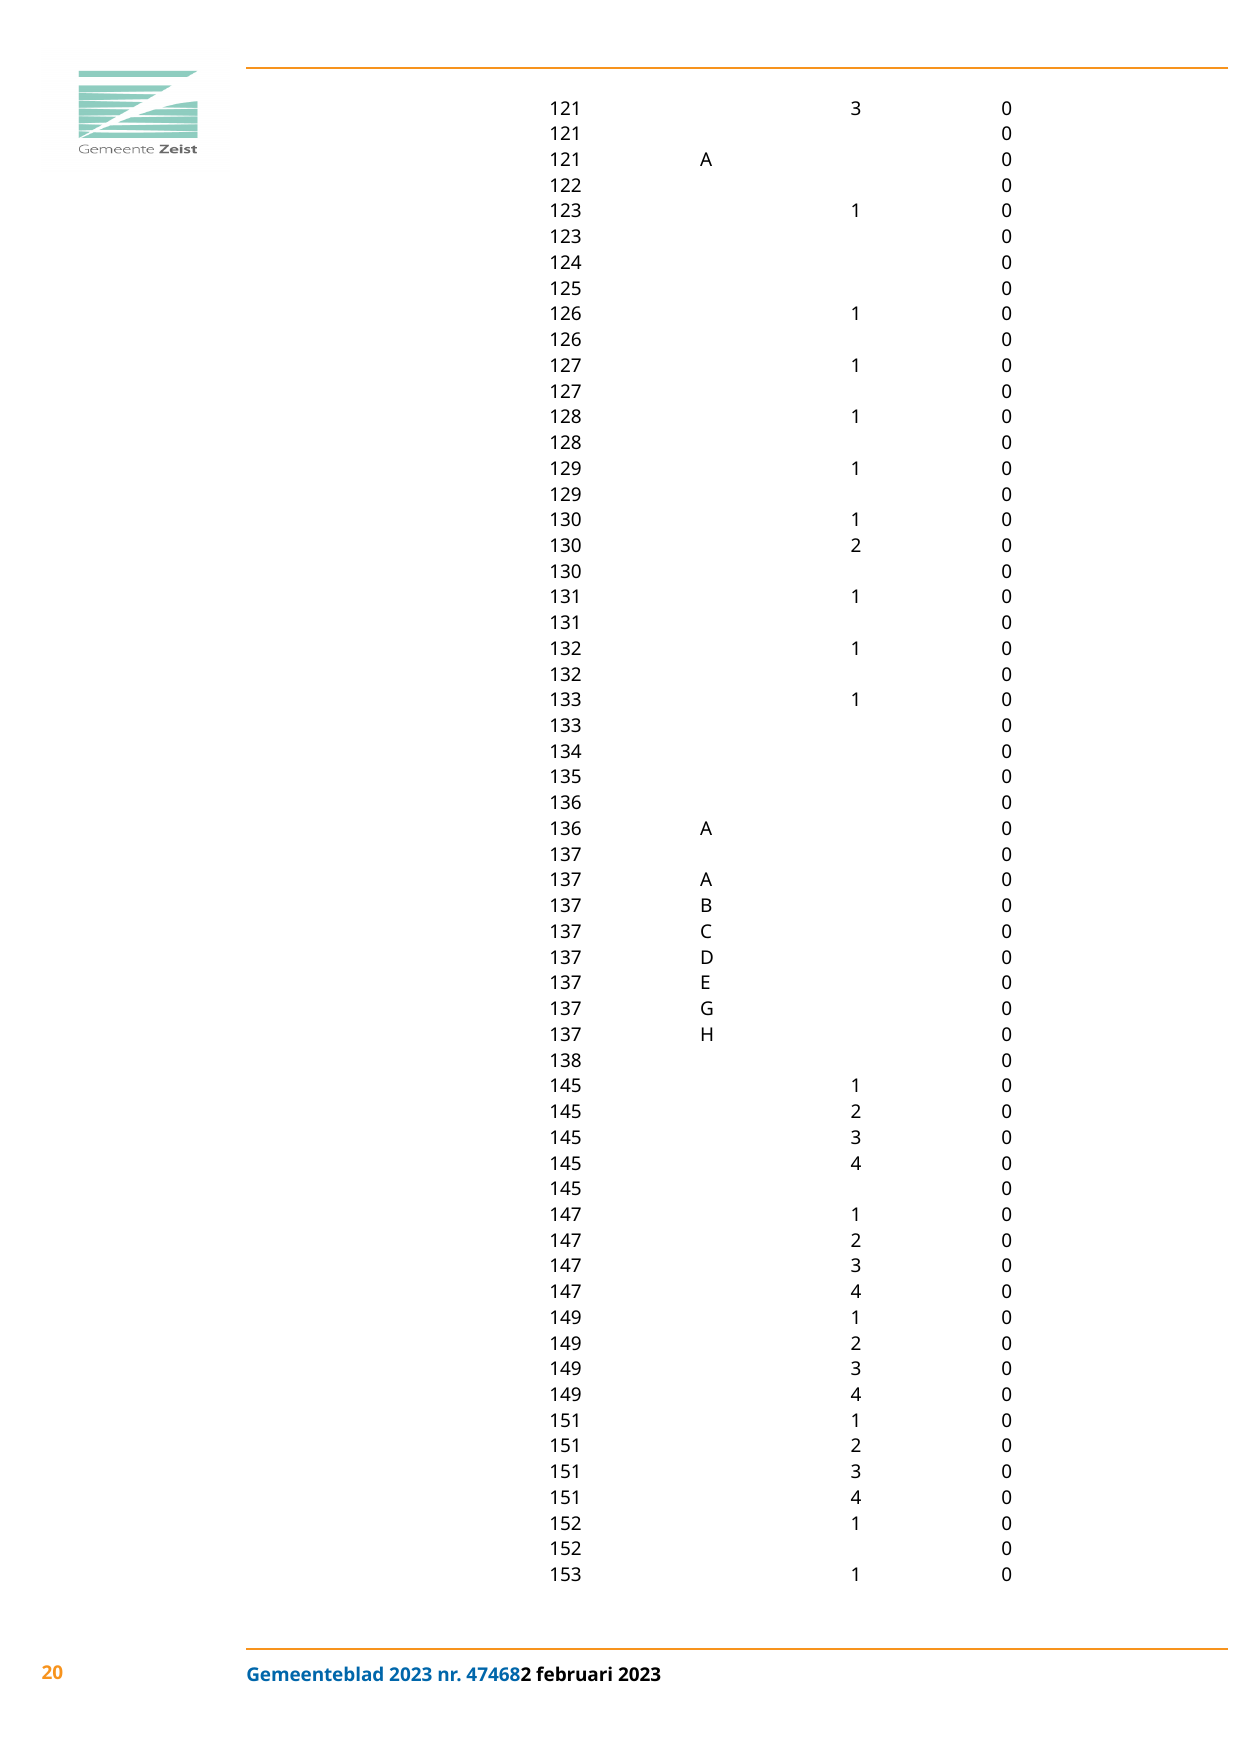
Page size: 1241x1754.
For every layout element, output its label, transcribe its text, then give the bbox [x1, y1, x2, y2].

table_cell 137 [549, 841, 700, 867]
table_cell 0 [1001, 1484, 1152, 1510]
table_cell 1 [850, 1073, 1001, 1098]
table_cell 136 [549, 815, 700, 841]
table_cell 0 [1001, 995, 1152, 1021]
table_cell [248, 1356, 398, 1381]
table_cell 1 [850, 352, 1001, 378]
table_cell [248, 1253, 398, 1278]
table_cell [248, 995, 398, 1021]
table_cell [700, 1304, 850, 1330]
table_cell 0 [1001, 326, 1152, 352]
table_cell [248, 1201, 398, 1227]
table_cell [399, 1073, 549, 1098]
table_cell [248, 198, 398, 223]
table_cell [399, 1124, 549, 1150]
table_cell [700, 1510, 850, 1536]
table_cell 147 [549, 1201, 700, 1227]
table_cell 132 [549, 661, 700, 687]
table_cell 123 [549, 198, 700, 223]
table_cell [399, 506, 549, 532]
table_cell 1 [850, 1304, 1001, 1330]
table_cell D [700, 944, 850, 969]
table_cell 1 [850, 198, 1001, 223]
table_cell [399, 198, 549, 223]
table_cell [700, 275, 850, 301]
table_cell 0 [1001, 1227, 1152, 1253]
table_cell [399, 1098, 549, 1124]
table_cell [399, 738, 549, 764]
table_cell 3 [850, 1356, 1001, 1381]
table_cell [850, 146, 1001, 172]
table_cell 0 [1001, 635, 1152, 661]
table_cell [850, 1175, 1001, 1201]
picture [41, 47, 231, 172]
table_cell [700, 1407, 850, 1433]
table_cell 0 [1001, 198, 1152, 223]
table_cell 0 [1001, 584, 1152, 609]
table_cell [399, 1356, 549, 1381]
table_cell [399, 275, 549, 301]
table_cell [248, 893, 398, 918]
table_cell [850, 918, 1001, 944]
table_cell 2 [850, 1098, 1001, 1124]
table_cell 0 [1001, 1021, 1152, 1047]
table_cell 145 [549, 1124, 700, 1150]
table_cell 147 [549, 1253, 700, 1278]
table_cell [248, 635, 398, 661]
table_cell 121 [549, 95, 700, 121]
table_cell 0 [1001, 1561, 1152, 1587]
table_cell 0 [1001, 1124, 1152, 1150]
table_cell H [700, 1021, 850, 1047]
table_cell [700, 661, 850, 687]
table_cell [700, 1484, 850, 1510]
table_cell 0 [1001, 1304, 1152, 1330]
table_cell [399, 378, 549, 403]
table_cell 151 [549, 1459, 700, 1484]
table_cell [700, 764, 850, 789]
table_cell [399, 352, 549, 378]
table_cell [700, 1433, 850, 1458]
table_cell 0 [1001, 661, 1152, 687]
table_cell 145 [549, 1175, 700, 1201]
table_cell 151 [549, 1484, 700, 1510]
table_cell [850, 738, 1001, 764]
table_cell [850, 1021, 1001, 1047]
table_cell 137 [549, 944, 700, 969]
table_cell [399, 1381, 549, 1407]
table_cell [399, 841, 549, 867]
table_cell 127 [549, 378, 700, 403]
table_cell [248, 1124, 398, 1150]
table_cell 2 [850, 1330, 1001, 1356]
table_cell [399, 661, 549, 687]
table_cell A [700, 146, 850, 172]
table_cell [399, 532, 549, 558]
table_cell [248, 1561, 398, 1587]
table_cell [850, 172, 1001, 198]
table_cell [850, 378, 1001, 403]
table_cell [248, 1433, 398, 1458]
table_cell [850, 867, 1001, 892]
table_cell [399, 1484, 549, 1510]
table_cell [399, 1433, 549, 1458]
table_cell [248, 1278, 398, 1304]
table_cell 2 [850, 1227, 1001, 1253]
table_cell [700, 1330, 850, 1356]
table_cell [399, 1201, 549, 1227]
table_cell 4 [850, 1484, 1001, 1510]
table_cell [850, 893, 1001, 918]
table_cell [248, 455, 398, 481]
table_cell 4 [850, 1278, 1001, 1304]
table_cell 145 [549, 1073, 700, 1098]
table_cell [399, 635, 549, 661]
table_cell [700, 687, 850, 712]
table_cell 0 [1001, 1047, 1152, 1072]
table_cell [700, 1047, 850, 1072]
table_cell [399, 1330, 549, 1356]
table_cell [700, 481, 850, 506]
table_cell [248, 609, 398, 635]
table_cell [850, 661, 1001, 687]
table_cell [399, 867, 549, 892]
table_cell 0 [1001, 275, 1152, 301]
table_cell [850, 429, 1001, 455]
table_cell [399, 790, 549, 815]
table_cell 123 [549, 224, 700, 249]
table_cell 1 [850, 1510, 1001, 1536]
table_cell 0 [1001, 738, 1152, 764]
table_cell [399, 326, 549, 352]
table_cell [248, 1098, 398, 1124]
table_cell 0 [1001, 764, 1152, 789]
table_cell E [700, 970, 850, 995]
table_cell [248, 121, 398, 146]
table_cell 3 [850, 1253, 1001, 1278]
table_cell 0 [1001, 841, 1152, 867]
table_cell 135 [549, 764, 700, 789]
table_cell [399, 944, 549, 969]
table_cell [700, 1278, 850, 1304]
table_cell 0 [1001, 1175, 1152, 1201]
table_cell 149 [549, 1304, 700, 1330]
table_cell 121 [549, 146, 700, 172]
table_cell 1 [850, 301, 1001, 326]
table_cell 0 [1001, 1459, 1152, 1484]
table_cell 1 [850, 687, 1001, 712]
table_cell [399, 121, 549, 146]
table_cell 0 [1001, 95, 1152, 121]
table_cell [399, 1278, 549, 1304]
table_cell [700, 404, 850, 429]
table_cell [850, 995, 1001, 1021]
table_cell 133 [549, 712, 700, 738]
table_cell 149 [549, 1330, 700, 1356]
table_cell [399, 1459, 549, 1484]
table_cell 128 [549, 429, 700, 455]
table_cell [700, 198, 850, 223]
table_cell 4 [850, 1150, 1001, 1175]
table_cell [248, 1021, 398, 1047]
table_cell [248, 790, 398, 815]
table_cell [700, 532, 850, 558]
table_cell [399, 1304, 549, 1330]
table_cell 1 [850, 404, 1001, 429]
table_cell 145 [549, 1150, 700, 1175]
table_cell [248, 378, 398, 403]
table_cell 3 [850, 1124, 1001, 1150]
table_cell [850, 249, 1001, 275]
table_cell 1 [850, 584, 1001, 609]
table_cell [700, 1150, 850, 1175]
table_cell [399, 455, 549, 481]
table_cell 0 [1001, 1330, 1152, 1356]
table_cell [700, 455, 850, 481]
table_cell [850, 970, 1001, 995]
table_cell 0 [1001, 867, 1152, 892]
table_cell 0 [1001, 301, 1152, 326]
table_cell 131 [549, 584, 700, 609]
table_cell [248, 584, 398, 609]
table_cell [248, 1459, 398, 1484]
table_cell [850, 712, 1001, 738]
table_cell 0 [1001, 455, 1152, 481]
table_cell [850, 121, 1001, 146]
table_cell [399, 1175, 549, 1201]
table_cell 149 [549, 1381, 700, 1407]
table_cell 152 [549, 1536, 700, 1561]
table_cell [248, 429, 398, 455]
table_cell [399, 224, 549, 249]
table_cell [700, 95, 850, 121]
table_cell [248, 1073, 398, 1098]
table_cell [248, 224, 398, 249]
table_cell [399, 584, 549, 609]
table_cell [248, 506, 398, 532]
table_cell [399, 995, 549, 1021]
table_cell [248, 944, 398, 969]
table_cell A [700, 815, 850, 841]
table_cell [248, 867, 398, 892]
table_cell [399, 404, 549, 429]
table_cell 124 [549, 249, 700, 275]
table_cell [850, 815, 1001, 841]
table_cell [248, 301, 398, 326]
table_cell 0 [1001, 249, 1152, 275]
table_cell G [700, 995, 850, 1021]
table_cell 0 [1001, 1510, 1152, 1536]
table_cell [850, 558, 1001, 584]
table_cell 0 [1001, 1278, 1152, 1304]
table_cell [399, 712, 549, 738]
table_cell [700, 352, 850, 378]
table_cell 0 [1001, 1098, 1152, 1124]
table_cell [399, 687, 549, 712]
table_cell 126 [549, 326, 700, 352]
table_cell [248, 1330, 398, 1356]
table_cell [399, 1510, 549, 1536]
table_cell 1 [850, 635, 1001, 661]
table_cell [850, 224, 1001, 249]
table_cell 132 [549, 635, 700, 661]
table_cell [700, 1175, 850, 1201]
table_cell [700, 506, 850, 532]
table_cell [700, 326, 850, 352]
table_cell [700, 1381, 850, 1407]
table_cell [850, 481, 1001, 506]
table_cell 3 [850, 95, 1001, 121]
table_cell 0 [1001, 609, 1152, 635]
table_cell 0 [1001, 712, 1152, 738]
table_cell 2 [850, 532, 1001, 558]
table_cell [399, 172, 549, 198]
table_cell [700, 635, 850, 661]
table_cell [248, 1484, 398, 1510]
table_cell [399, 249, 549, 275]
table_cell [399, 481, 549, 506]
table_cell 145 [549, 1098, 700, 1124]
table_cell 129 [549, 481, 700, 506]
table_cell 137 [549, 1021, 700, 1047]
table_cell 128 [549, 404, 700, 429]
table_cell [700, 1356, 850, 1381]
table_cell 0 [1001, 970, 1152, 995]
table_cell 0 [1001, 146, 1152, 172]
table_cell 0 [1001, 404, 1152, 429]
table_cell [399, 301, 549, 326]
table_cell B [700, 893, 850, 918]
table_cell 1 [850, 1407, 1001, 1433]
table_cell 127 [549, 352, 700, 378]
table_cell [248, 1047, 398, 1072]
table_cell 151 [549, 1407, 700, 1433]
table_cell 1 [850, 506, 1001, 532]
table_cell [700, 378, 850, 403]
table_cell 0 [1001, 1433, 1152, 1458]
table_cell [248, 1510, 398, 1536]
table_cell [248, 146, 398, 172]
table_cell 133 [549, 687, 700, 712]
table_cell [700, 558, 850, 584]
table_cell 126 [549, 301, 700, 326]
table_cell 147 [549, 1227, 700, 1253]
table_cell 0 [1001, 121, 1152, 146]
table_cell [700, 1201, 850, 1227]
table_cell [399, 1536, 549, 1561]
table_cell 2 [850, 1433, 1001, 1458]
table_cell [399, 815, 549, 841]
table_cell [700, 301, 850, 326]
table_cell [700, 1124, 850, 1150]
table_cell 137 [549, 918, 700, 944]
table_cell [248, 764, 398, 789]
table_cell 0 [1001, 506, 1152, 532]
table_cell [399, 146, 549, 172]
table_cell [700, 841, 850, 867]
table_cell [700, 712, 850, 738]
table_cell 122 [549, 172, 700, 198]
table_cell 147 [549, 1278, 700, 1304]
table_cell [700, 790, 850, 815]
table_cell [248, 249, 398, 275]
table_cell [850, 764, 1001, 789]
table_cell [248, 326, 398, 352]
table_cell [248, 687, 398, 712]
table_cell [399, 609, 549, 635]
table_cell [248, 970, 398, 995]
table_cell [700, 738, 850, 764]
table_cell [700, 429, 850, 455]
table_cell [248, 1536, 398, 1561]
table_cell [700, 1561, 850, 1587]
table_cell 0 [1001, 429, 1152, 455]
table_cell [399, 970, 549, 995]
table_cell 0 [1001, 1150, 1152, 1175]
table_cell 0 [1001, 815, 1152, 841]
table_cell [850, 841, 1001, 867]
table_cell 130 [549, 532, 700, 558]
table_cell [399, 893, 549, 918]
table_cell 136 [549, 790, 700, 815]
table_cell 3 [850, 1459, 1001, 1484]
table_cell 151 [549, 1433, 700, 1458]
table_cell [248, 1150, 398, 1175]
table_cell 0 [1001, 224, 1152, 249]
table_cell [700, 1253, 850, 1278]
table_cell [700, 584, 850, 609]
table_cell 129 [549, 455, 700, 481]
table_cell [399, 1407, 549, 1433]
table_cell [248, 172, 398, 198]
table_cell [248, 558, 398, 584]
table_cell 137 [549, 970, 700, 995]
table_cell [399, 1227, 549, 1253]
table_cell 137 [549, 893, 700, 918]
table_cell 138 [549, 1047, 700, 1072]
table_cell [248, 95, 398, 121]
table_cell 130 [549, 506, 700, 532]
table_cell 131 [549, 609, 700, 635]
table_cell [850, 609, 1001, 635]
table_cell [399, 764, 549, 789]
table_cell 1 [850, 1561, 1001, 1587]
table_cell 0 [1001, 687, 1152, 712]
table_cell [248, 1227, 398, 1253]
table_cell 0 [1001, 918, 1152, 944]
table_cell [248, 815, 398, 841]
table_cell [248, 481, 398, 506]
table_cell [248, 404, 398, 429]
table_cell [399, 1150, 549, 1175]
table_cell 153 [549, 1561, 700, 1587]
table_cell [700, 1098, 850, 1124]
table_cell [248, 661, 398, 687]
table_cell [850, 944, 1001, 969]
table_cell 0 [1001, 352, 1152, 378]
table_cell [248, 352, 398, 378]
table_cell 0 [1001, 558, 1152, 584]
table_cell 1 [850, 1201, 1001, 1227]
table_cell [700, 172, 850, 198]
table_cell [850, 326, 1001, 352]
table_cell [248, 275, 398, 301]
table_cell C [700, 918, 850, 944]
table_cell [399, 1021, 549, 1047]
table_cell [850, 1536, 1001, 1561]
table_cell [248, 738, 398, 764]
table_cell 0 [1001, 481, 1152, 506]
table_cell [248, 918, 398, 944]
table_cell 0 [1001, 172, 1152, 198]
table_cell [700, 224, 850, 249]
table_cell [700, 1227, 850, 1253]
table_cell 137 [549, 867, 700, 892]
table_cell [700, 249, 850, 275]
table_cell [248, 1304, 398, 1330]
table_cell [700, 1536, 850, 1561]
table_cell [700, 121, 850, 146]
table_cell [248, 841, 398, 867]
table_cell 137 [549, 995, 700, 1021]
table_cell [850, 1047, 1001, 1072]
table_cell 0 [1001, 378, 1152, 403]
table_cell 149 [549, 1356, 700, 1381]
table_cell 0 [1001, 1201, 1152, 1227]
table_cell [700, 1073, 850, 1098]
table_cell 1 [850, 455, 1001, 481]
table_cell 130 [549, 558, 700, 584]
table_cell 0 [1001, 1356, 1152, 1381]
table_cell 0 [1001, 1073, 1152, 1098]
table_cell 0 [1001, 790, 1152, 815]
table_cell 0 [1001, 1407, 1152, 1433]
table_cell [399, 95, 549, 121]
table_cell 0 [1001, 1536, 1152, 1561]
table_cell 4 [850, 1381, 1001, 1407]
table_cell [399, 1253, 549, 1278]
table_cell [248, 1175, 398, 1201]
table_cell 0 [1001, 893, 1152, 918]
table_cell 0 [1001, 1253, 1152, 1278]
table_cell 0 [1001, 944, 1152, 969]
table_cell [399, 1561, 549, 1587]
table_cell [850, 275, 1001, 301]
table_cell [850, 790, 1001, 815]
table_cell [700, 609, 850, 635]
table_cell 121 [549, 121, 700, 146]
table_cell [399, 918, 549, 944]
table_cell [399, 558, 549, 584]
table_cell [399, 429, 549, 455]
table_cell [248, 712, 398, 738]
table_cell 134 [549, 738, 700, 764]
table_cell 0 [1001, 532, 1152, 558]
table_cell [248, 1381, 398, 1407]
table_cell 152 [549, 1510, 700, 1536]
table_cell 0 [1001, 1381, 1152, 1407]
table_cell [248, 532, 398, 558]
table_cell 125 [549, 275, 700, 301]
table_cell [700, 1459, 850, 1484]
table_cell [399, 1047, 549, 1072]
table_cell A [700, 867, 850, 892]
table_cell [248, 1407, 398, 1433]
